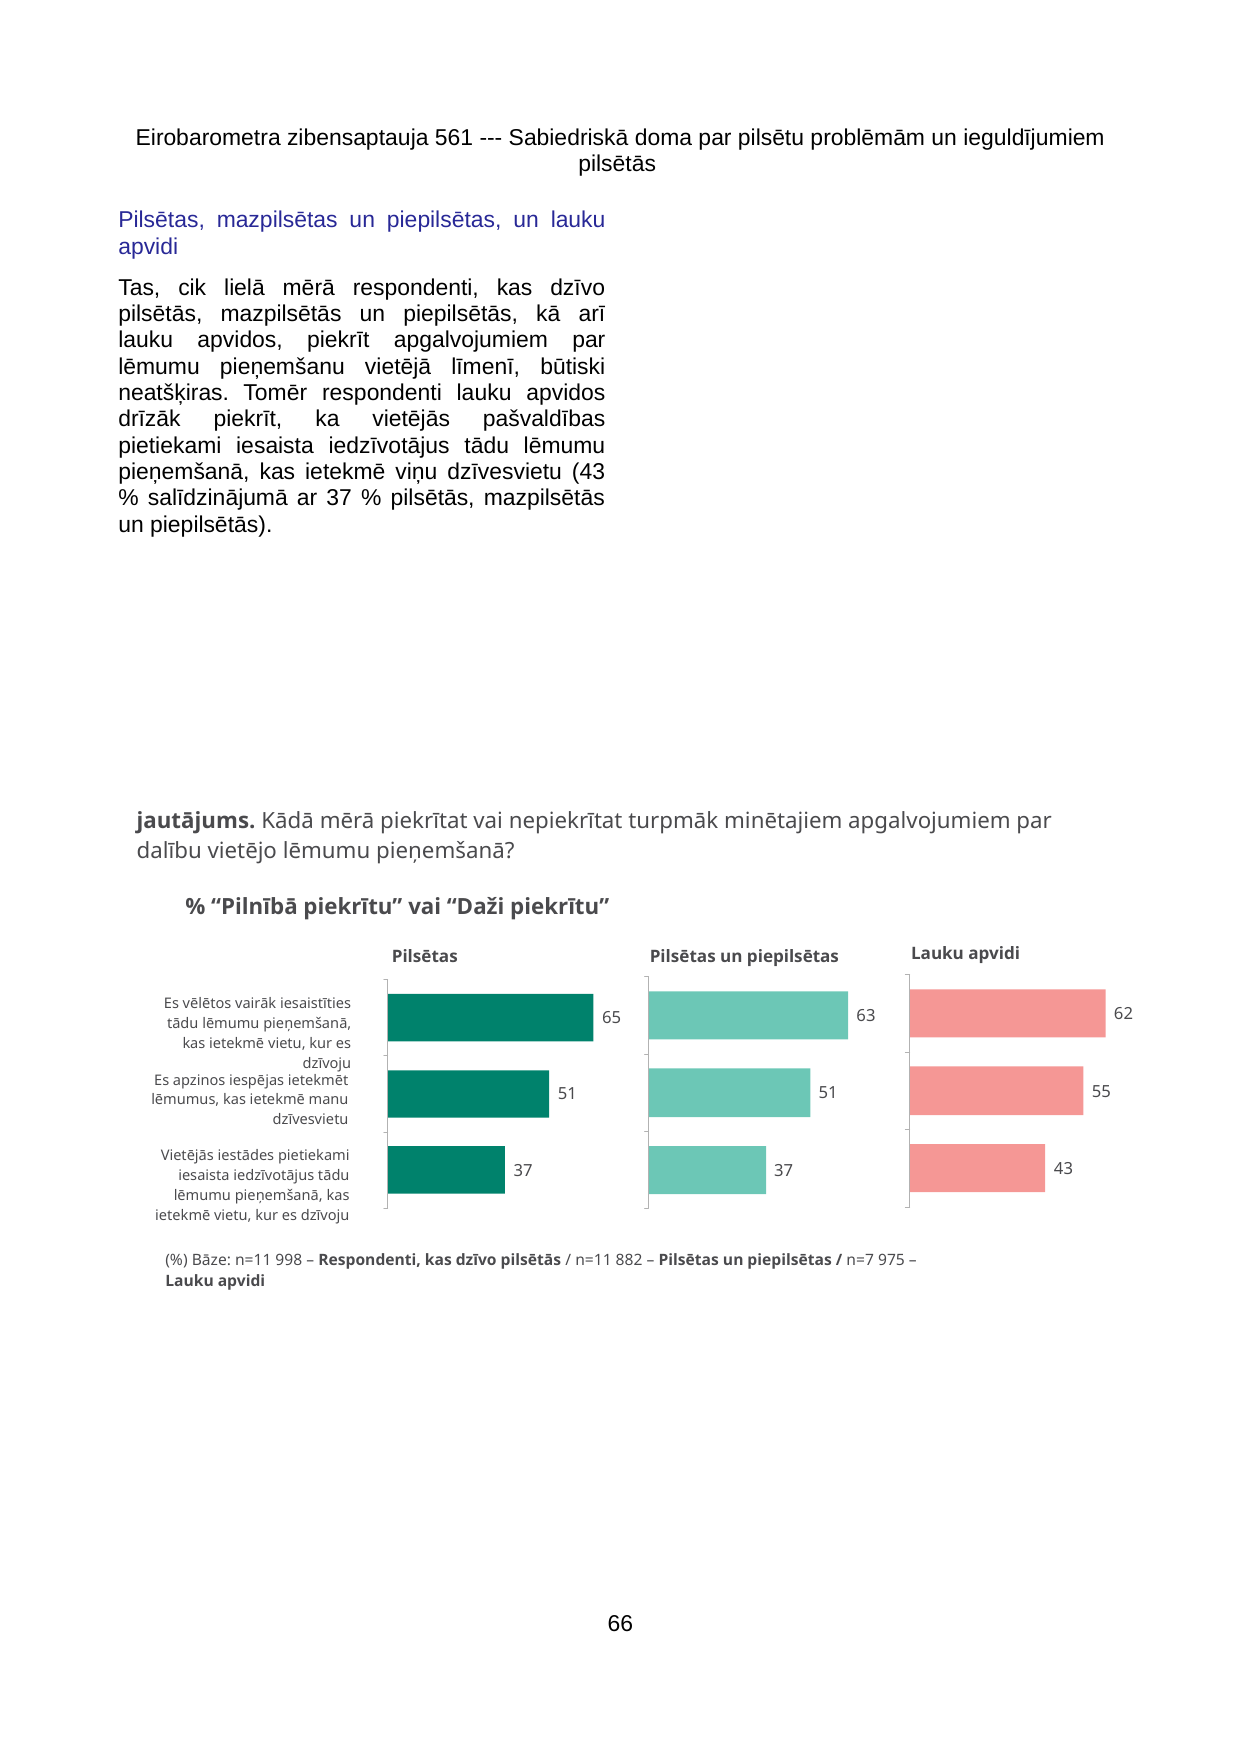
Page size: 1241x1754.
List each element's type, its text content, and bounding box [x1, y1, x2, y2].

text Pilsētas, mazpilsētas un piepilsētas, un lauku apvidi [118, 206, 605, 259]
text Tas, cik lielā mērā respondenti, kas dzīvo pilsētās, mazpilsētās un piepilsētās, kā arī lauku apvidos, piekrīt apgalvojumiem par lēmumu pieņemšanu vietējā līmenī, būtiski neatšķiras. Tomēr respondenti lauku apvidos drīzāk piekrīt, ka vietējās pašvaldības pietiekami iesaista iedzīvotājus tādu lēmumu pieņemšanā, kas ietekmē viņu dzīvesvietu (43 % salīdzinājumā ar 37 % pilsētās, mazpilsētās un piepilsētās). [118, 273, 605, 537]
